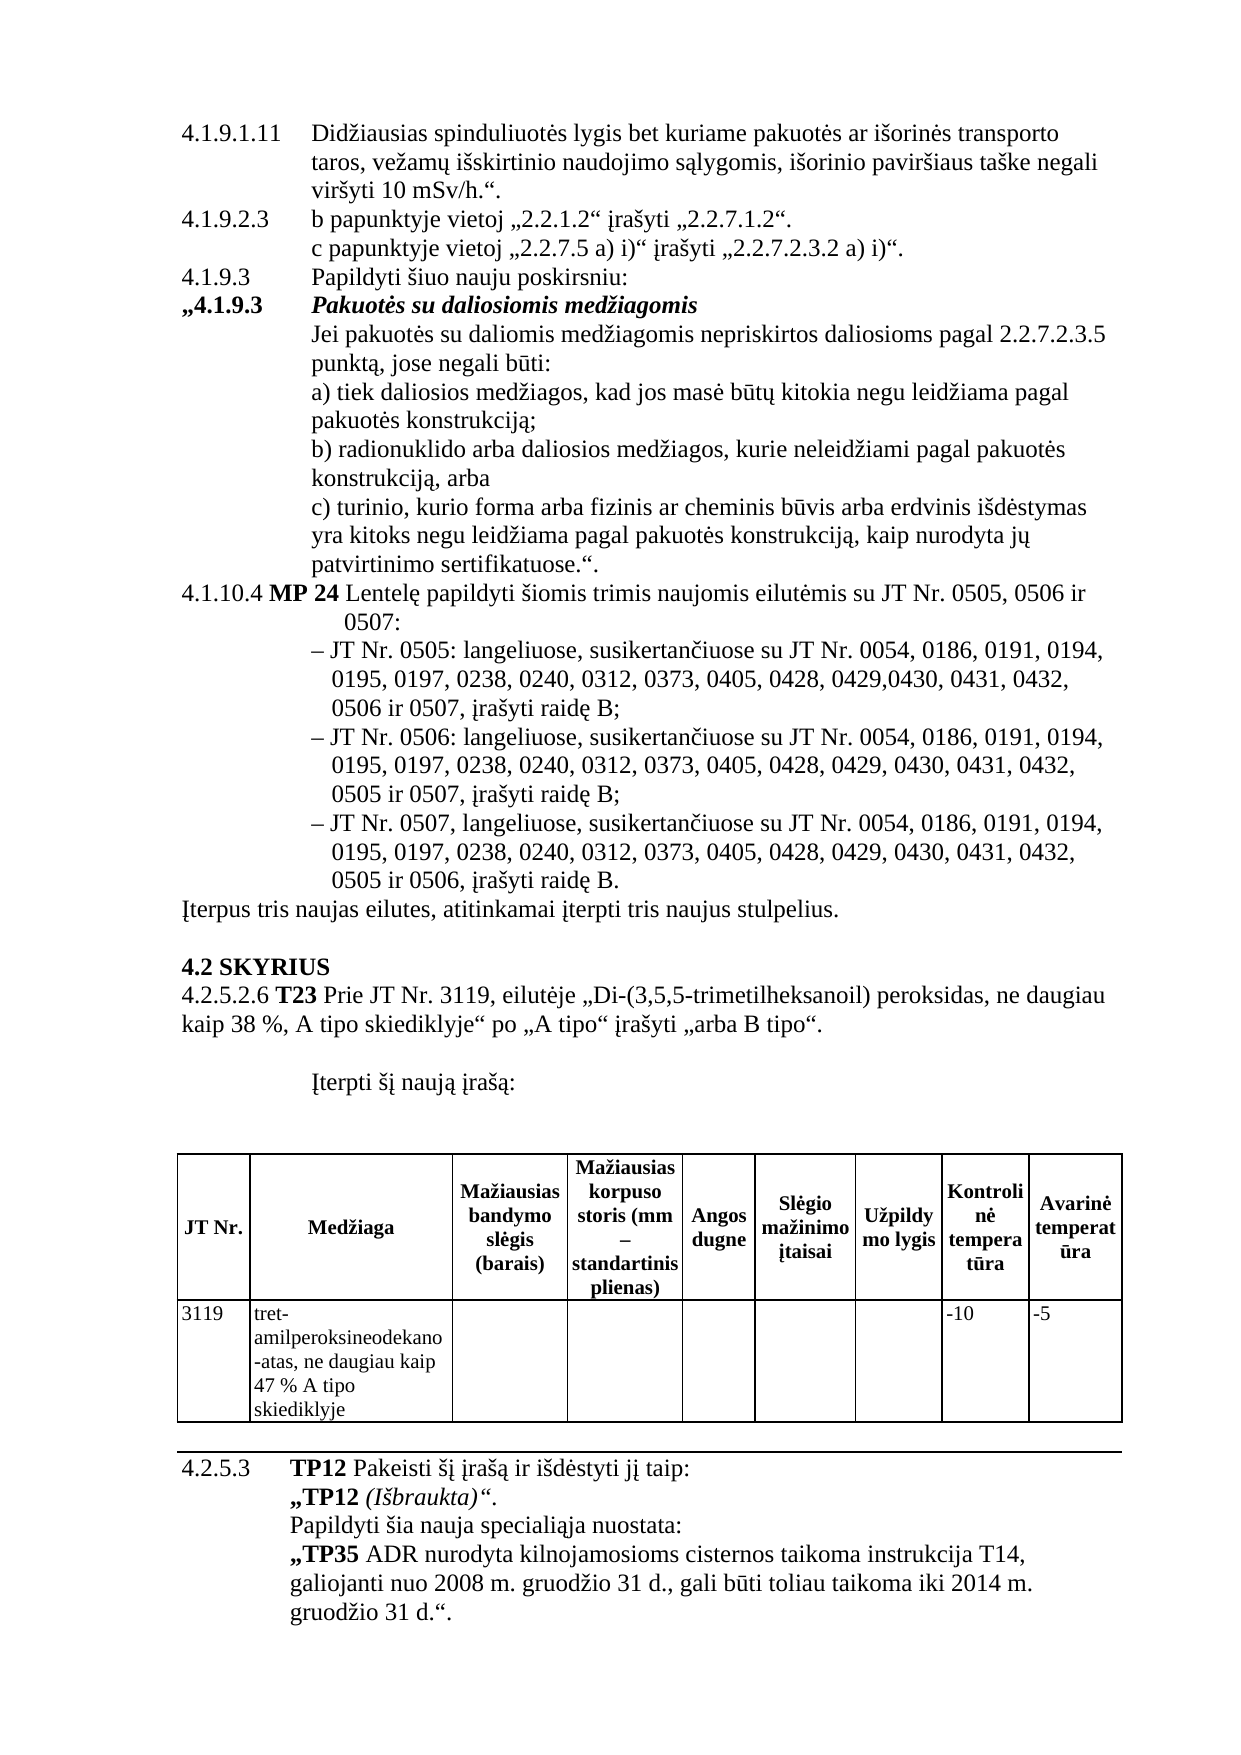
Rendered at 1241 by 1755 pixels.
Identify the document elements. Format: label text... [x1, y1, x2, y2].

table_header Angos dugne [683, 1155, 754, 1299]
table_cell Įterpus tris naujas eilutes, atitinkamai įterpti tris naujus stulpelius. 4.2 SKYRIUS 4.2.5.2.6 T23 Prie JT Nr. 3119, eilutėje „Di-(3,5,5-trimetilheksanoil) peroksidas, ne daugiau kaip 38 %, A tipo skiediklyje“ po „A tipo“ įrašyti „arba B tipo“. [177, 894, 1122, 1067]
table_cell [177, 636, 307, 894]
table_cell – JT Nr. 0505: langeliuose, susikertančiuose su JT Nr. 0054, 0186, 0191, 0194, 0195, 0197, 0238, 0240, 0312, 0373, 0405, 0428, 0429,0430, 0431, 0432, 0506 ir 0507, įrašyti raidę B; – JT Nr. 0506: langeliuose, susikertančiuose su JT Nr. 0054, 0186, 0191, 0194, 0195, 0197, 0238, 0240, 0312, 0373, 0405, 0428, 0429, 0430, 0431, 0432, 0505 ir 0507, įrašyti raidę B; – JT Nr. 0507, langeliuose, susikertančiuose su JT Nr. 0054, 0186, 0191, 0194, 0195, 0197, 0238, 0240, 0312, 0373, 0405, 0428, 0429, 0430, 0431, 0432, 0505 ir 0506, įrašyti raidę B. [307, 636, 1122, 894]
table_cell Pakuotės su daliosiomis medžiagomis Jei pakuotės su daliomis medžiagomis nepriskirtos daliosioms pagal 2.2.7.2.3.5 punktą, jose negali būti: a) tiek daliosios medžiagos, kad jos masė būtų kitokia negu leidžiama pagal pakuotės konstrukciją; b) radionuklido arba daliosios medžiagos, kurie neleidžiami pagal pakuotės konstrukciją, arba c) turinio, kurio forma arba fizinis ar cheminis būvis arba erdvinis išdėstymas yra kitoks negu leidžiama pagal pakuotės konstrukciją, kaip nurodyta jų patvirtinimo sertifikatuose.“. [307, 291, 1122, 578]
table_header Mažiausias korpuso storis (mm – standartinis plienas) [568, 1155, 682, 1299]
table_cell 3119 [178, 1301, 249, 1421]
table_cell [568, 1301, 682, 1421]
table_cell Papildyti šiuo nauju poskirsniu: [307, 262, 1122, 291]
table_cell Įterpti šį naują įrašą: [307, 1067, 1122, 1124]
table_header JT Nr. [178, 1155, 249, 1299]
table_cell [177, 1067, 307, 1124]
table_cell 4.1.9.3 [177, 262, 307, 291]
table_cell -10 [943, 1301, 1028, 1421]
table_cell [453, 1301, 567, 1421]
table_header Slėgio mažinimo įtaisai [756, 1155, 855, 1299]
table_cell Didžiausias spinduliuotės lygis bet kuriame pakuotės ar išorinės transporto taros, vežamų išskirtinio naudojimo sąlygomis, išorinio paviršiaus taške negali viršyti 10 mSv/h.“. [307, 118, 1122, 204]
table_header Avarinė temperatūra [1030, 1155, 1121, 1299]
table_cell 4.1.9.1.11 [177, 118, 307, 204]
table_header TP12 Pakeisti šį įrašą ir išdėstyti jį taip: „TP12 (Išbraukta)“. Papildyti šia nauja specialiąja nuostata: „TP35 ADR nurodyta kilnojamosioms cisternos taikoma instrukcija T14, galiojanti nuo 2008 m. gruodžio 31 d., gali būti toliau taikoma iki 2014 m. gruodžio 31 d.“. [285, 1453, 1122, 1625]
table_header Medžiaga [251, 1155, 452, 1299]
table_cell [856, 1301, 941, 1421]
table_cell 4.1.10.4 MP 24 Lentelę papildyti šiomis trimis naujomis eilutėmis su JT Nr. 0505, 0506 ir 0507: [177, 578, 1122, 636]
table_cell -5 [1030, 1301, 1121, 1421]
table_cell b papunktyje vietoj „2.2.1.2“ įrašyti „2.2.7.1.2“. c papunktyje vietoj „2.2.7.5 a) i)“ įrašyti „2.2.7.2.3.2 a) i)“. [307, 204, 1122, 262]
table_cell „4.1.9.3 [177, 291, 307, 578]
table_header Užpildymo lygis [856, 1155, 941, 1299]
table_cell [683, 1301, 754, 1421]
table_cell 4.1.9.2.3 [177, 204, 307, 262]
table_cell tret-amilperoksineodekano-atas, ne daugiau kaip 47 % A tipo skiediklyje [251, 1301, 452, 1421]
table_header Mažiausias bandymo slėgis (barais) [453, 1155, 567, 1299]
table_header Kontrolinė temperatūra [943, 1155, 1028, 1299]
table_cell [756, 1301, 855, 1421]
table_header 4.2.5.3 [177, 1453, 285, 1625]
